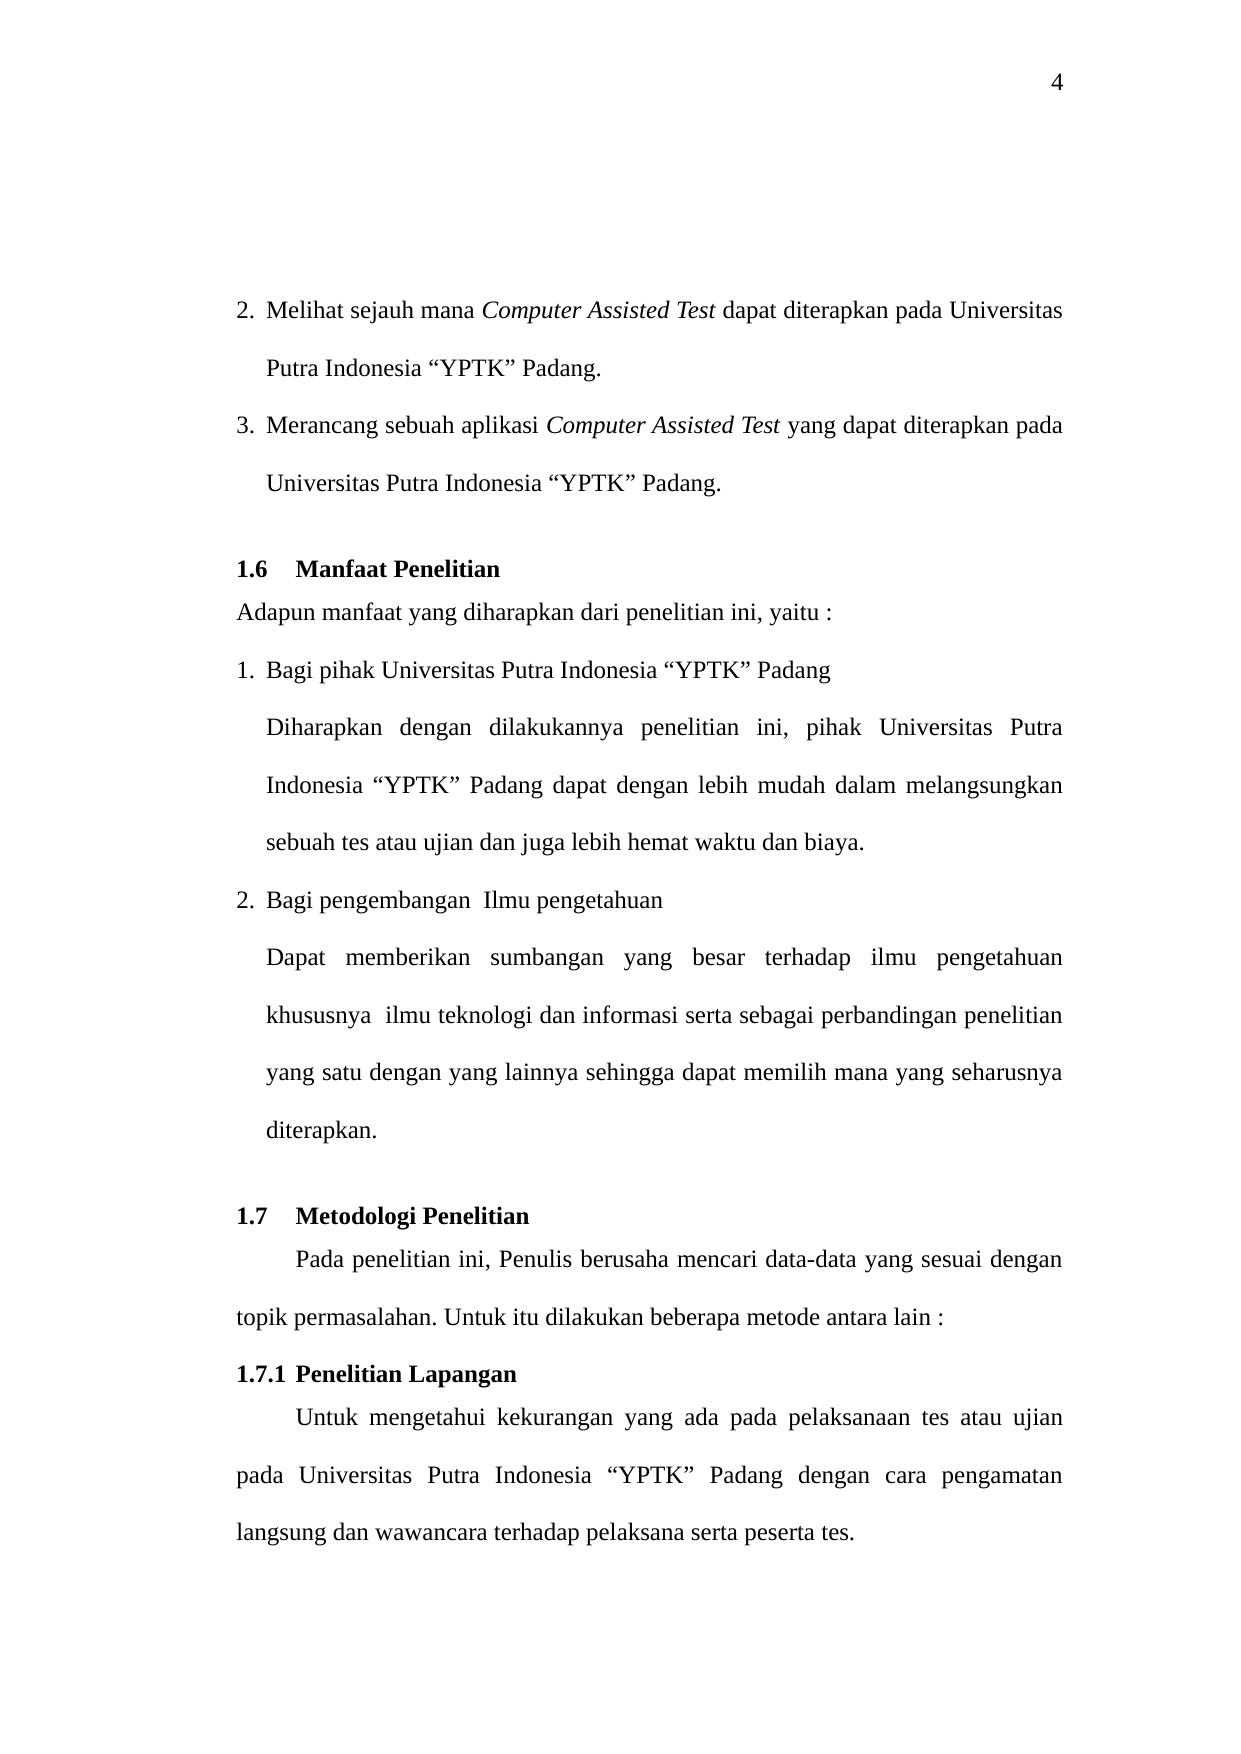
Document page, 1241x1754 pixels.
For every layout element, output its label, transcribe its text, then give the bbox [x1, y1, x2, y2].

text Pada penelitian ini, Penulis berusaha mencari data-data yang sesuai dengan topik permasalahan. Untuk itu dilakukan beberapa metode antara lain : [236, 1244, 1063, 1330]
list Bagi pengembangan Ilmu pengetahuan [236, 885, 1063, 913]
subtitle 1.7.1 Penelitian Lapangan [236, 1359, 1063, 1388]
subtitle 1.6 Manfaat Penelitian [236, 554, 1063, 583]
list Bagi pihak Universitas Putra Indonesia “YPTK” Padang [236, 655, 1063, 683]
list Dapat memberikan sumbangan yang besar terhadap ilmu pengetahuan khususnya ilmu teknologi dan informasi serta sebagai perbandingan penelitian yang satu dengan yang lainnya sehingga dapat memilih mana yang seharusnya diterapkan. [236, 942, 1063, 1143]
list Merancang sebuah aplikasi Computer Assisted Test yang dapat diterapkan pada Universitas Putra Indonesia “YPTK” Padang. [236, 410, 1063, 497]
subtitle 1.7 Metodologi Penelitian [236, 1201, 1063, 1230]
text Adapun manfaat yang diharapkan dari penelitian ini, yaitu : [236, 597, 1063, 626]
list Diharapkan dengan dilakukannya penelitian ini, pihak Universitas Putra Indonesia “YPTK” Padang dapat dengan lebih mudah dalam melangsungkan sebuah tes atau ujian dan juga lebih hemat waktu dan biaya. [236, 712, 1063, 856]
text Untuk mengetahui kekurangan yang ada pada pelaksanaan tes atau ujian pada Universitas Putra Indonesia “YPTK” Padang dengan cara pengamatan langsung dan wawancara terhadap pelaksana serta peserta tes. [236, 1402, 1063, 1546]
list Melihat sejauh mana Computer Assisted Test dapat diterapkan pada Universitas Putra Indonesia “YPTK” Padang. [236, 295, 1063, 382]
